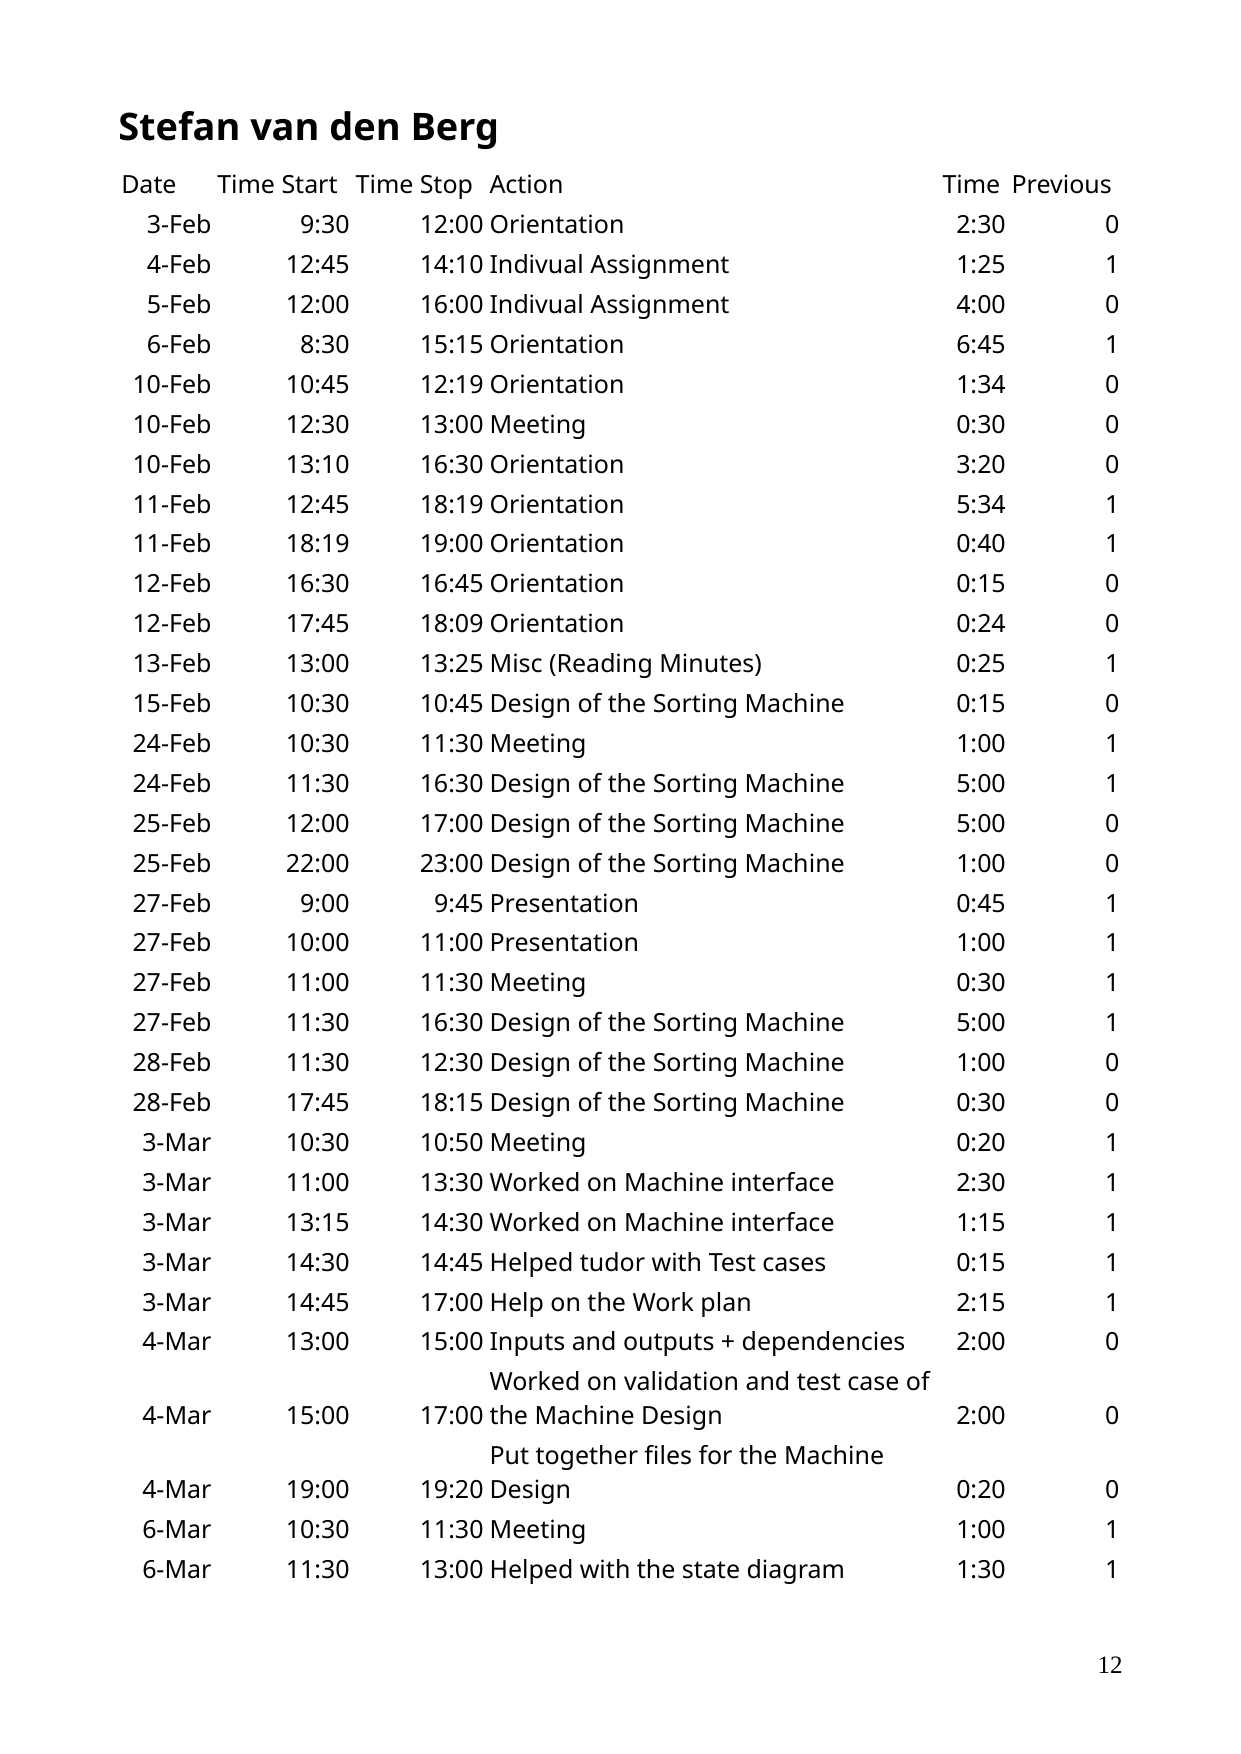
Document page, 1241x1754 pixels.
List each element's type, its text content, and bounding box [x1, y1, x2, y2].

table_cell 13:10 [214, 444, 352, 483]
table_cell Worked on Machine interface [486, 1162, 939, 1201]
table_cell 27-Feb [118, 962, 214, 1002]
table_cell 24-Feb [118, 723, 214, 763]
table_cell 0 [1009, 1361, 1122, 1435]
table_cell 18:09 [353, 603, 486, 643]
table_cell 17:45 [214, 603, 352, 643]
table_cell Indivual Assignment [486, 284, 939, 324]
table_cell 14:45 [353, 1241, 486, 1281]
table_cell Indivual Assignment [486, 244, 939, 284]
table_cell 1 [1009, 723, 1122, 763]
table_cell 0 [1009, 364, 1122, 403]
table_cell 14:45 [214, 1281, 352, 1321]
table_cell 1:00 [939, 1042, 1008, 1082]
table_cell 0 [1009, 803, 1122, 842]
table_cell 12:30 [214, 404, 352, 443]
table_cell 1 [1009, 1281, 1122, 1321]
table_header Time Start [214, 164, 352, 204]
table_cell 3-Feb [118, 204, 214, 244]
table_cell 0 [1009, 1435, 1122, 1509]
table_cell 0:20 [939, 1122, 1008, 1162]
table_cell Presentation [486, 922, 939, 962]
table_cell 11:30 [214, 1002, 352, 1042]
table_cell 11:30 [353, 1509, 486, 1549]
table_cell Orientation [486, 563, 939, 603]
table_cell Worked on validation and test case of the Machine Design [486, 1361, 939, 1435]
table_cell 6:45 [939, 324, 1008, 364]
table_cell 13-Feb [118, 643, 214, 683]
table_cell 17:00 [353, 803, 486, 842]
table_cell 3:20 [939, 444, 1008, 483]
table_cell Design of the Sorting Machine [486, 683, 939, 723]
table_cell 0:25 [939, 643, 1008, 683]
table_cell 6-Mar [118, 1509, 214, 1549]
table_cell 10-Feb [118, 404, 214, 443]
table_cell 1:15 [939, 1201, 1008, 1241]
table_cell 1 [1009, 1241, 1122, 1281]
table_cell 1 [1009, 922, 1122, 962]
table_cell 0:24 [939, 603, 1008, 643]
table_cell 0 [1009, 404, 1122, 443]
table_cell 2:15 [939, 1281, 1008, 1321]
table_cell 11:30 [353, 723, 486, 763]
table_cell 0 [1009, 563, 1122, 603]
table_cell 5-Feb [118, 284, 214, 324]
table_header Date [118, 164, 214, 204]
table_cell 12:45 [214, 483, 352, 523]
table_cell 2:00 [939, 1361, 1008, 1435]
table_cell 11:00 [214, 962, 352, 1002]
table_cell Inputs and outputs + dependencies [486, 1321, 939, 1361]
table_cell Design of the Sorting Machine [486, 843, 939, 882]
table_cell 1 [1009, 483, 1122, 523]
table_cell 1 [1009, 962, 1122, 1002]
table_cell 27-Feb [118, 922, 214, 962]
table_cell Orientation [486, 603, 939, 643]
table_cell 12:30 [353, 1042, 486, 1082]
table_cell 0:30 [939, 1082, 1008, 1122]
table_cell 4-Mar [118, 1361, 214, 1435]
table_cell Meeting [486, 1509, 939, 1549]
table_cell 1 [1009, 1201, 1122, 1241]
table_cell Meeting [486, 962, 939, 1002]
table_cell 14:10 [353, 244, 486, 284]
table_cell 16:30 [353, 763, 486, 802]
table_cell 3-Mar [118, 1201, 214, 1241]
table_cell 1 [1009, 763, 1122, 802]
table_cell 13:00 [214, 1321, 352, 1361]
table_cell 1:00 [939, 922, 1008, 962]
table_header Previous [1009, 164, 1122, 204]
table_cell 5:00 [939, 763, 1008, 802]
table_cell 17:00 [353, 1281, 486, 1321]
table_cell 1:34 [939, 364, 1008, 403]
table_cell 13:00 [353, 1549, 486, 1589]
table_cell 14:30 [214, 1241, 352, 1281]
table_cell 11-Feb [118, 483, 214, 523]
table_cell 13:25 [353, 643, 486, 683]
table_cell 11:00 [353, 922, 486, 962]
table_cell Meeting [486, 723, 939, 763]
table_cell 18:15 [353, 1082, 486, 1122]
table_cell 25-Feb [118, 803, 214, 842]
table_cell 0:15 [939, 1241, 1008, 1281]
table_cell 10-Feb [118, 444, 214, 483]
table_cell 4-Mar [118, 1435, 214, 1509]
table_cell 1:25 [939, 244, 1008, 284]
table_cell 0 [1009, 1082, 1122, 1122]
table_cell 11:30 [214, 763, 352, 802]
table_cell 12:00 [214, 284, 352, 324]
table_cell 3-Mar [118, 1281, 214, 1321]
table_cell Design of the Sorting Machine [486, 1042, 939, 1082]
table_cell Orientation [486, 523, 939, 563]
table_cell 10:00 [214, 922, 352, 962]
table_cell Helped tudor with Test cases [486, 1241, 939, 1281]
table_cell 0:45 [939, 882, 1008, 922]
table_cell 1:30 [939, 1549, 1008, 1589]
table_cell 3-Mar [118, 1122, 214, 1162]
table_cell 18:19 [214, 523, 352, 563]
table_cell 1 [1009, 1162, 1122, 1201]
table_cell Orientation [486, 364, 939, 403]
table_cell 6-Mar [118, 1549, 214, 1589]
table_cell Design of the Sorting Machine [486, 803, 939, 842]
table_cell 0 [1009, 1042, 1122, 1082]
table_header Time Stop [353, 164, 486, 204]
table_cell 2:30 [939, 204, 1008, 244]
table_cell 11:30 [214, 1042, 352, 1082]
table_cell 15:00 [214, 1361, 352, 1435]
table_cell Orientation [486, 483, 939, 523]
table_cell 10:50 [353, 1122, 486, 1162]
table_cell 8:30 [214, 324, 352, 364]
table_cell 12-Feb [118, 603, 214, 643]
table_cell Meeting [486, 404, 939, 443]
table_cell 0 [1009, 603, 1122, 643]
table_cell 13:30 [353, 1162, 486, 1201]
table_cell 1:00 [939, 843, 1008, 882]
table_cell 27-Feb [118, 882, 214, 922]
table_cell 0:15 [939, 563, 1008, 603]
table_cell Misc (Reading Minutes) [486, 643, 939, 683]
table_cell Presentation [486, 882, 939, 922]
table_cell Orientation [486, 444, 939, 483]
table_cell 0 [1009, 1321, 1122, 1361]
table_cell 18:19 [353, 483, 486, 523]
table_cell 15-Feb [118, 683, 214, 723]
table_cell 5:00 [939, 803, 1008, 842]
table_cell 16:30 [214, 563, 352, 603]
table_cell 16:30 [353, 444, 486, 483]
table_cell Design of the Sorting Machine [486, 1082, 939, 1122]
table_cell Orientation [486, 324, 939, 364]
table_cell 28-Feb [118, 1082, 214, 1122]
table_cell 12:19 [353, 364, 486, 403]
table_cell Helped with the state diagram [486, 1549, 939, 1589]
table_cell 17:45 [214, 1082, 352, 1122]
subtitle Stefan van den Berg [118, 100, 1122, 152]
table_cell 15:15 [353, 324, 486, 364]
table_cell 17:00 [353, 1361, 486, 1435]
table_cell 0:15 [939, 683, 1008, 723]
table_cell 11:30 [214, 1549, 352, 1589]
table_cell 13:00 [214, 643, 352, 683]
table_cell Orientation [486, 204, 939, 244]
table_cell 19:00 [353, 523, 486, 563]
table_cell 16:45 [353, 563, 486, 603]
table_cell 9:30 [214, 204, 352, 244]
table_cell 13:15 [214, 1201, 352, 1241]
table_cell 1:00 [939, 1509, 1008, 1549]
table_header Time [939, 164, 1008, 204]
table_cell Meeting [486, 1122, 939, 1162]
table_cell 0 [1009, 204, 1122, 244]
table_cell 13:00 [353, 404, 486, 443]
table_cell 3-Mar [118, 1162, 214, 1201]
table_cell 3-Mar [118, 1241, 214, 1281]
table_cell 1 [1009, 523, 1122, 563]
table_cell 5:34 [939, 483, 1008, 523]
table_cell 1:00 [939, 723, 1008, 763]
table_cell 4:00 [939, 284, 1008, 324]
table_cell 2:30 [939, 1162, 1008, 1201]
table_cell 0:30 [939, 962, 1008, 1002]
table_cell 5:00 [939, 1002, 1008, 1042]
table_cell 9:45 [353, 882, 486, 922]
table_cell 4-Feb [118, 244, 214, 284]
table_cell 10:45 [214, 364, 352, 403]
table_cell 10:30 [214, 1122, 352, 1162]
table_cell 14:30 [353, 1201, 486, 1241]
table_cell 11:30 [353, 962, 486, 1002]
table_cell 0 [1009, 444, 1122, 483]
table_cell 0 [1009, 843, 1122, 882]
table_cell 19:20 [353, 1435, 486, 1509]
table_cell 6-Feb [118, 324, 214, 364]
table_cell 16:00 [353, 284, 486, 324]
table_cell 1 [1009, 1549, 1122, 1589]
table_cell 12-Feb [118, 563, 214, 603]
table_cell 10:30 [214, 683, 352, 723]
table_cell 1 [1009, 324, 1122, 364]
table_cell 2:00 [939, 1321, 1008, 1361]
table_cell 28-Feb [118, 1042, 214, 1082]
table_cell Put together files for the Machine Design [486, 1435, 939, 1509]
table_cell 4-Mar [118, 1321, 214, 1361]
table_cell 12:00 [353, 204, 486, 244]
table_cell 12:00 [214, 803, 352, 842]
table_cell 10:30 [214, 1509, 352, 1549]
table_cell Design of the Sorting Machine [486, 763, 939, 802]
table_cell 10:30 [214, 723, 352, 763]
table_cell 0 [1009, 284, 1122, 324]
table_cell 19:00 [214, 1435, 352, 1509]
table_cell 10:45 [353, 683, 486, 723]
table_cell 1 [1009, 1002, 1122, 1042]
table_cell 1 [1009, 1509, 1122, 1549]
table_cell 23:00 [353, 843, 486, 882]
table_cell 12:45 [214, 244, 352, 284]
table_cell 25-Feb [118, 843, 214, 882]
table_cell Help on the Work plan [486, 1281, 939, 1321]
table_cell 11:00 [214, 1162, 352, 1201]
table_cell Worked on Machine interface [486, 1201, 939, 1241]
table_cell 0 [1009, 683, 1122, 723]
table_cell 16:30 [353, 1002, 486, 1042]
table_cell 15:00 [353, 1321, 486, 1361]
table_cell 11-Feb [118, 523, 214, 563]
table_cell 0:40 [939, 523, 1008, 563]
table_cell 1 [1009, 1122, 1122, 1162]
table_cell 10-Feb [118, 364, 214, 403]
table_cell 1 [1009, 244, 1122, 284]
table_cell 0:30 [939, 404, 1008, 443]
table_cell 1 [1009, 643, 1122, 683]
table_cell 9:00 [214, 882, 352, 922]
table_cell 22:00 [214, 843, 352, 882]
table_cell 0:20 [939, 1435, 1008, 1509]
table_header Action [486, 164, 939, 204]
table_cell Design of the Sorting Machine [486, 1002, 939, 1042]
table_cell 24-Feb [118, 763, 214, 802]
table_cell 1 [1009, 882, 1122, 922]
table_cell 27-Feb [118, 1002, 214, 1042]
